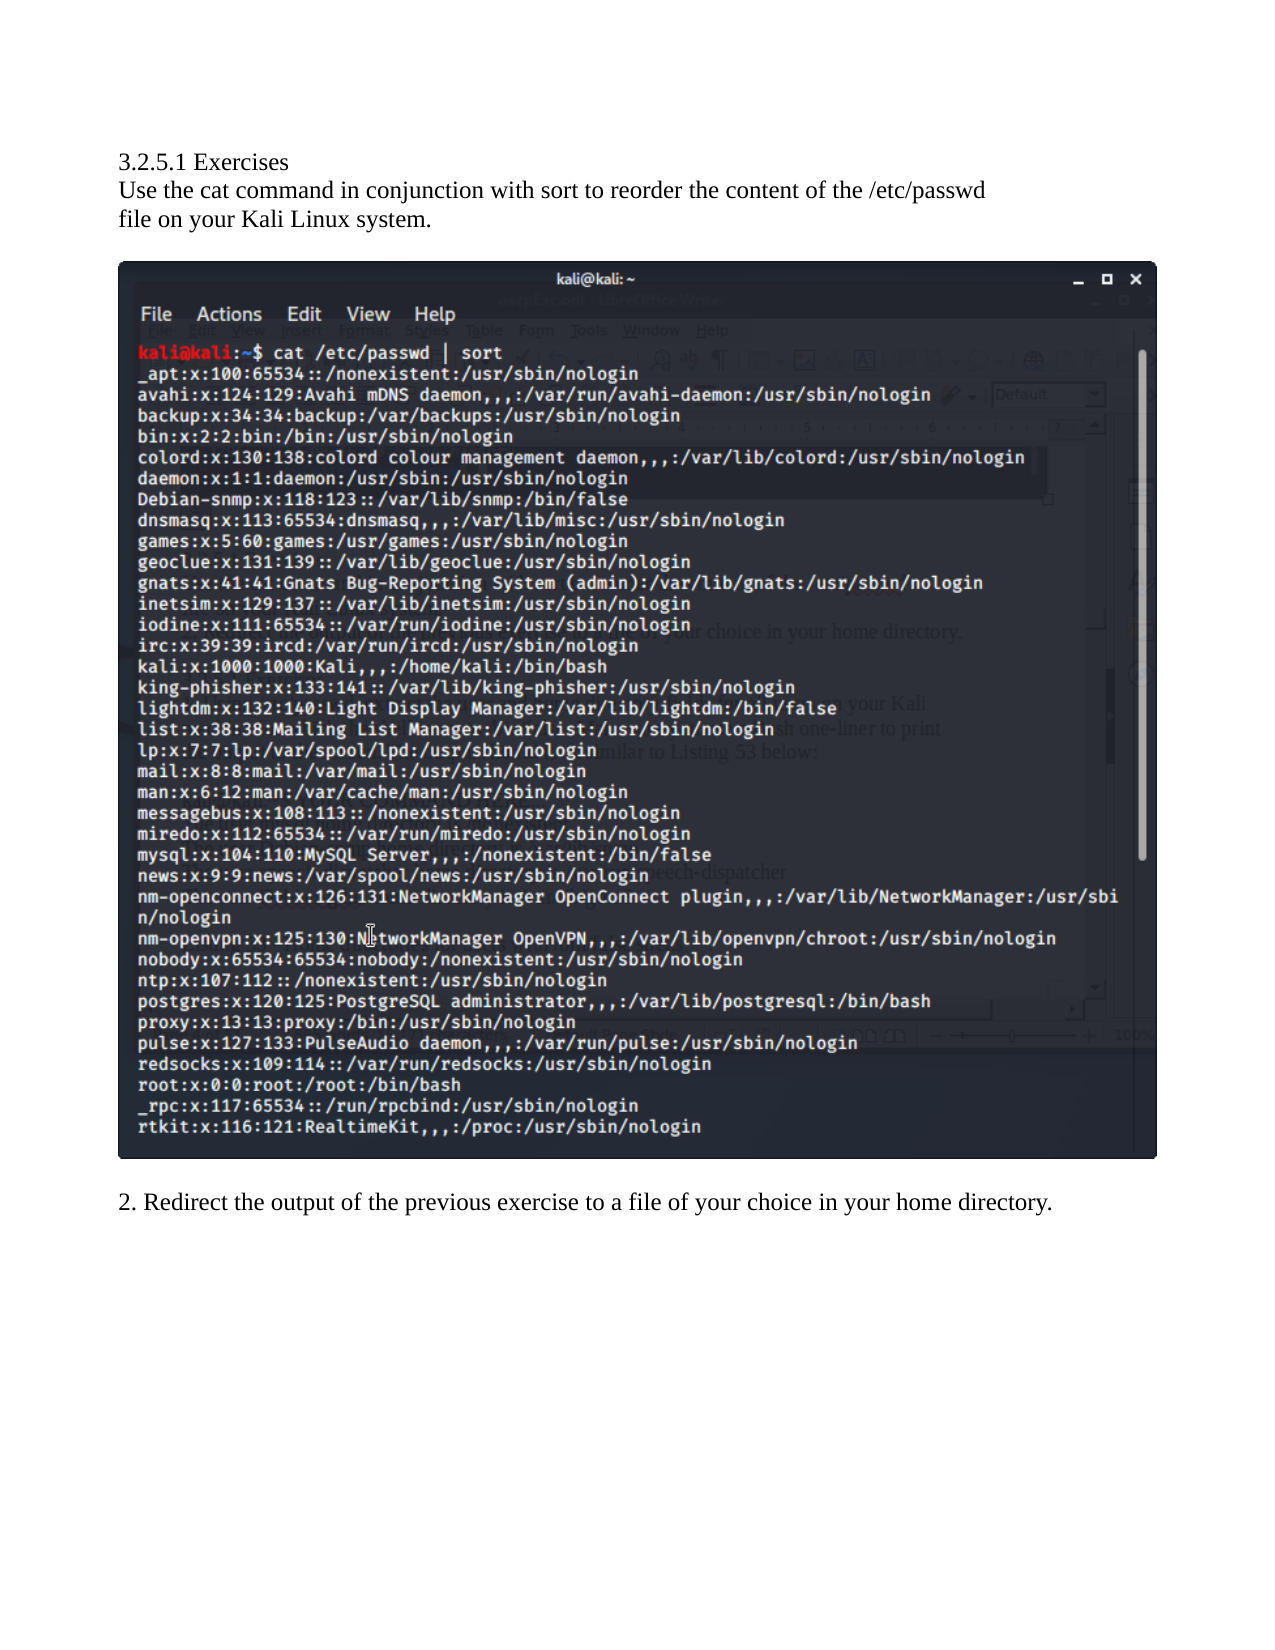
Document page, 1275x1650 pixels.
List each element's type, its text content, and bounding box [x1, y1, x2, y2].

text 2. Redirect the output of the previous exercise to a file of your choice in your home directory. [118, 1187, 1157, 1216]
picture [118, 261, 1157, 1159]
text Use the cat command in conjunction with sort to reorder the content of the /etc/passwd [118, 176, 1157, 204]
text file on your Kali Linux system. [118, 204, 1157, 233]
text 3.2.5.1 Exercises [118, 147, 1157, 176]
